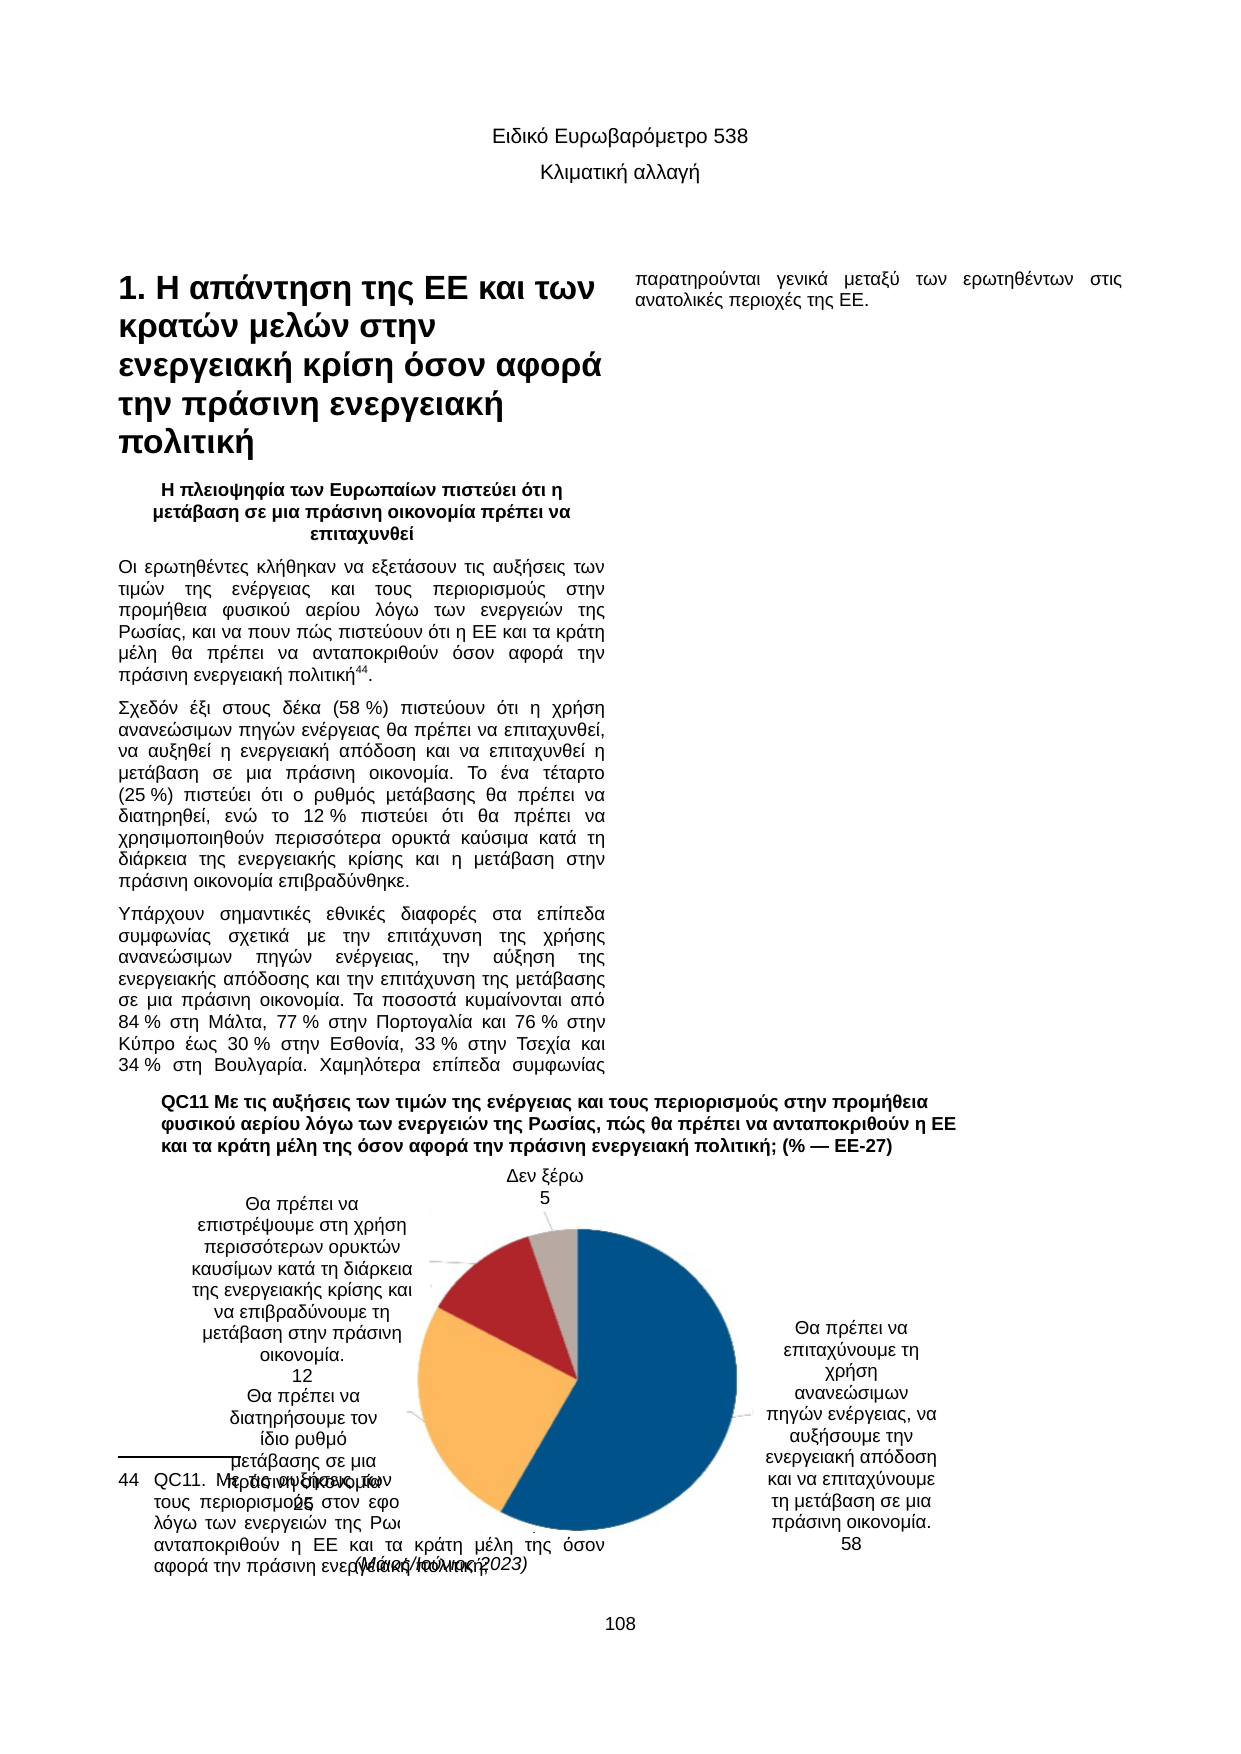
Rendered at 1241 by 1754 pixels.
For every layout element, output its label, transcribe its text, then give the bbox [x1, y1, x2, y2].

subtitle 1. Η απάντηση της ΕΕ και των κρατών μελών στην ενεργειακή κρίση όσον αφορά την πράσινη ενεργειακή πολιτική [118, 268, 605, 461]
text Υπάρχουν σημαντικές εθνικές διαφορές στα επίπεδα συμφωνίας σχετικά με την επιτάχυνση της χρήσης ανανεώσιμων πηγών ενέργειας, την αύξηση της ενεργειακής απόδοσης και την επιτάχυνση της μετάβασης σε μια πράσινη οικονομία. Τα ποσοστά κυμαίνονται από 84 % στη Μάλτα, 77 % στην Πορτογαλία και 76 % στην Κύπρο έως 30 % στην Εσθονία, 33 % στην Τσεχία και 34 % στη Βουλγαρία. Χαμηλότερα επίπεδα συμφωνίας [118, 903, 605, 1076]
text παρατηρούνται γενικά μεταξύ των ερωτηθέντων στις ανατολικές περιοχές της ΕΕ. [635, 268, 1122, 311]
text Οι ερωτηθέντες κλήθηκαν να εξετάσουν τις αυξήσεις των τιμών της ενέργειας και τους περιορισμούς στην προμήθεια φυσικού αερίου λόγω των ενεργειών της Ρωσίας, και να πουν πώς πιστεύουν ότι η ΕΕ και τα κράτη μέλη θα πρέπει να ανταποκριθούν όσον αφορά την πράσινη ενεργειακή πολιτική. [118, 556, 605, 685]
text QC11. Με τις αυξήσεις των τιμών της ενέργειας και τους περιορισμούς στον εφοδιασμό με φυσικό αέριο λόγω των ενεργειών της Ρωσίας, πώς θα πρέπει να ανταποκριθούν η ΕΕ και τα κράτη μέλη της όσον αφορά την πράσινη ενεργειακή πολιτική; [118, 1469, 605, 1577]
text Η πλειοψηφία των Ευρωπαίων πιστεύει ότι η μετάβαση σε μια πράσινη οικονομία πρέπει να επιταχυνθεί [118, 479, 605, 544]
picture [400, 1194, 761, 1532]
text Σχεδόν έξι στους δέκα (58 %) πιστεύουν ότι η χρήση ανανεώσιμων πηγών ενέργειας θα πρέπει να επιταχυνθεί, να αυξηθεί η ενεργειακή απόδοση και να επιταχυνθεί η μετάβαση σε μια πράσινη οικονομία. Το ένα τέταρτο (25 %) πιστεύει ότι ο ρυθμός μετάβασης θα πρέπει να διατηρηθεί, ενώ το 12 % πιστεύει ότι θα πρέπει να χρησιμοποιηθούν περισσότερα ορυκτά καύσιμα κατά τη διάρκεια της ενεργειακής κρίσης και η μετάβαση στην πράσινη οικονομία επιβραδύνθηκε. [118, 697, 605, 891]
